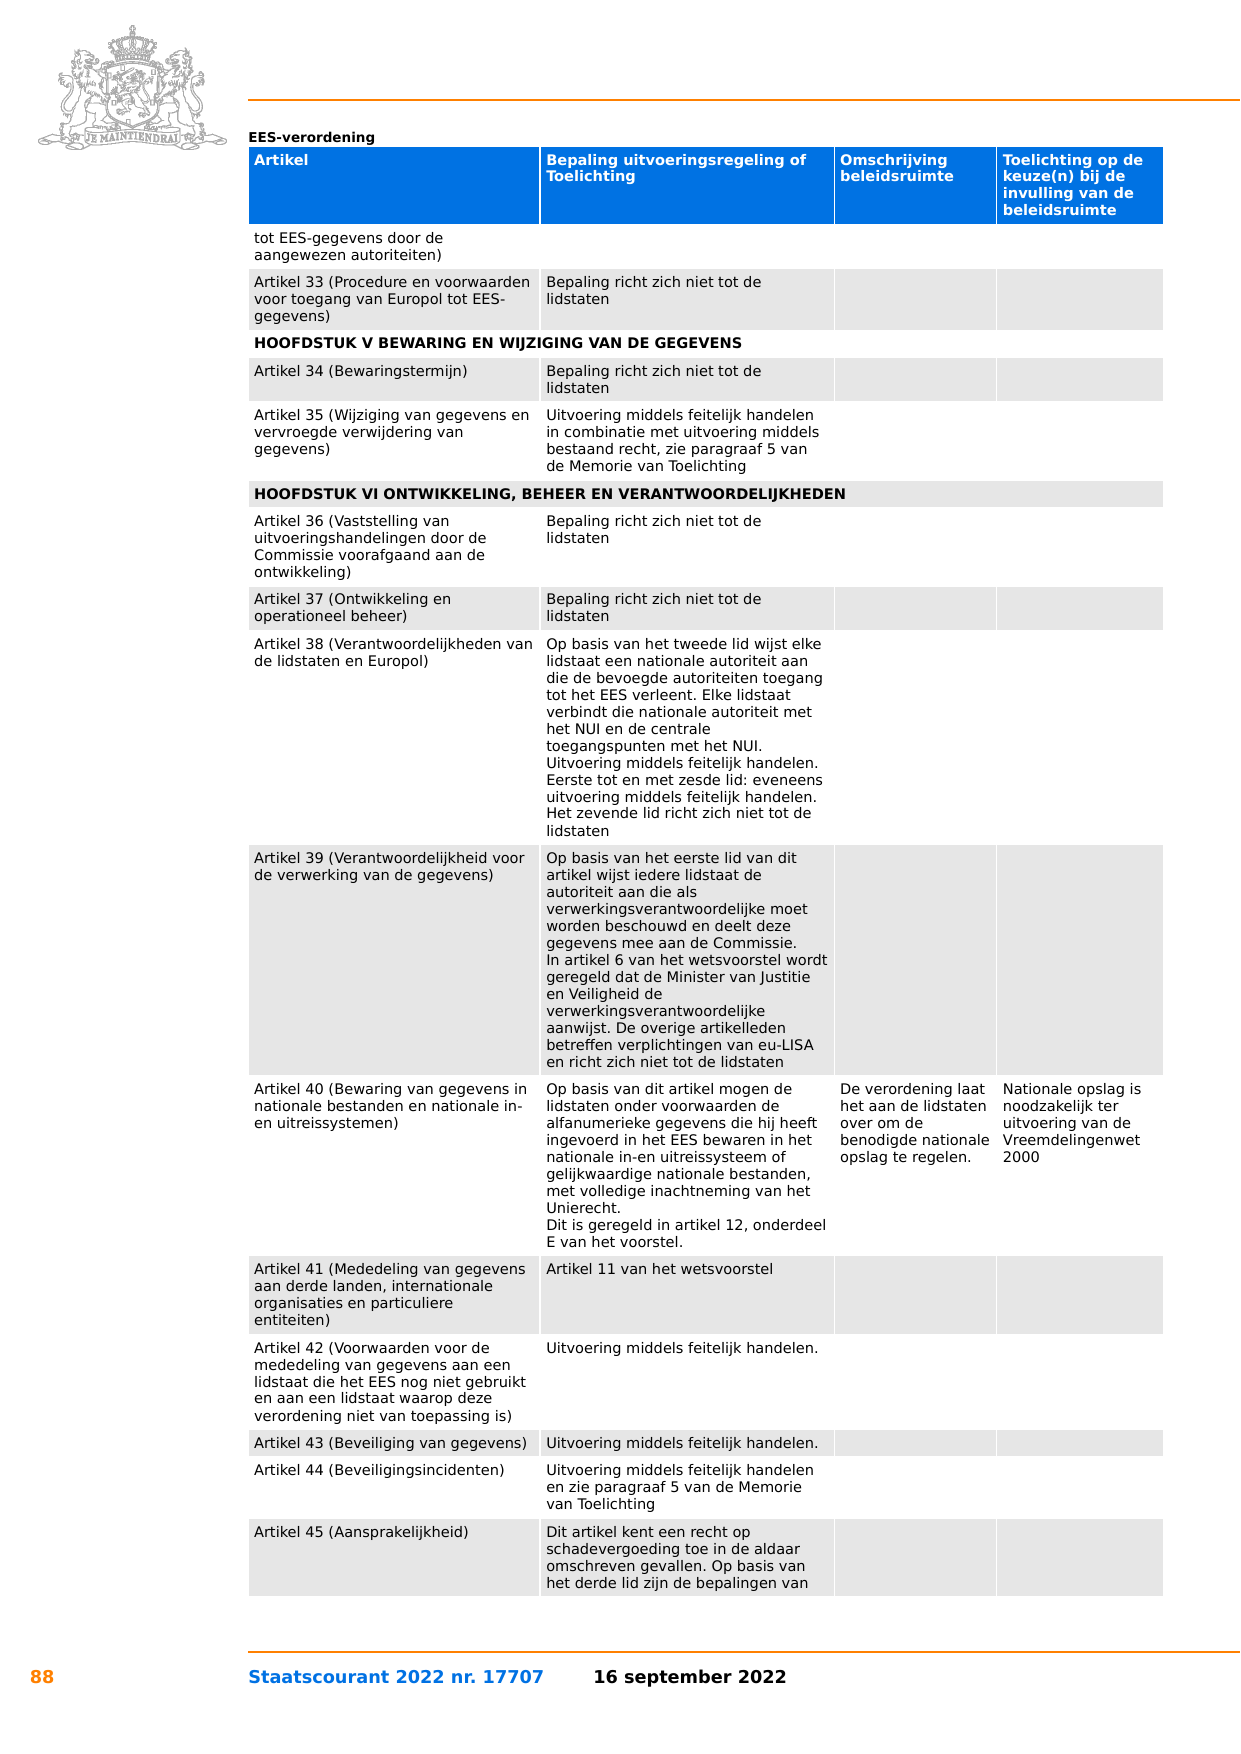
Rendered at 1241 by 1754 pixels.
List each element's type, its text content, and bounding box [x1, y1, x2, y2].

table_cell Artikel 43 (Beveiliging van gegevens) [249, 1430, 539, 1456]
table_cell Nationale opslag is noodzakelijk ter uitvoering van de Vreemdelingenwet 2000 [997, 1076, 1163, 1255]
table_cell [997, 587, 1163, 630]
table_cell [835, 1519, 996, 1596]
table_cell Artikel 37 (Ontwikkeling en operationeel beheer) [249, 587, 539, 630]
table_cell [997, 845, 1163, 1075]
table_cell Bepaling richt zich niet tot de lidstaten [541, 269, 834, 330]
picture [38, 25, 227, 150]
table_cell tot EES-gegevens door de aangewezen autoriteiten) [249, 225, 539, 268]
table_cell [835, 631, 996, 844]
table_cell Uitvoering middels feitelijk handelen. [541, 1430, 834, 1456]
table_cell Artikel 33 (Procedure en voorwaarden voor toegang van Europol tot EES-gegevens) [249, 269, 539, 330]
table_cell [835, 1430, 996, 1456]
table_cell Artikel 41 (Mededeling van gegevens aan derde landen, internationale organisaties en particuliere entiteiten) [249, 1256, 539, 1334]
table_cell [835, 508, 996, 586]
table_cell Omschrijving beleidsruimte [835, 147, 996, 224]
table_cell [835, 1458, 996, 1518]
table_cell Uitvoering middels feitelijk handelen in combinatie met uitvoering middels bestaand recht, zie paragraaf 5 van de Memorie van Toelichting [541, 403, 834, 480]
table_cell [997, 1430, 1163, 1456]
table_cell [541, 225, 834, 268]
table_cell De verordening laat het aan de lidstaten over om de benodigde nationale opslag te regelen. [835, 1076, 996, 1255]
table_cell Uitvoering middels feitelijk handelen en zie paragraaf 5 van de Memorie van Toelichting [541, 1458, 834, 1518]
table_cell [997, 225, 1163, 268]
table_cell [997, 269, 1163, 330]
table_cell Bepaling uitvoeringsregeling of Toelichting [541, 147, 834, 224]
table_cell Artikel 44 (Beveiligingsincidenten) [249, 1458, 539, 1518]
table_cell [835, 403, 996, 480]
table_cell Dit artikel kent een recht op schadevergoeding toe in de aldaar omschreven gevallen. Op basis van het derde lid zijn de bepalingen van [541, 1519, 834, 1596]
table_cell Toelichting op de keuze(n) bij de invulling van de beleidsruimte [997, 147, 1163, 224]
table_cell Bepaling richt zich niet tot de lidstaten [541, 508, 834, 586]
table_cell [997, 1519, 1163, 1596]
table_cell Op basis van het eerste lid van dit artikel wijst iedere lidstaat de autoriteit aan die als verwerkingsverantwoordelijke moet worden beschouwd en deelt deze gegevens mee aan de Commissie. In artikel 6 van het wetsvoorstel wordt geregeld dat de Minister van Justitie en Veiligheid de verwerkingsverantwoordelijke aanwijst. De overige artikelleden betreffen verplichtingen van eu-LISA en richt zich niet tot de lidstaten [541, 845, 834, 1075]
table_cell Artikel 40 (Bewaring van gegevens in nationale bestanden en nationale in-en uitreissystemen) [249, 1076, 539, 1255]
table_cell Artikel [249, 147, 539, 224]
table_cell Op basis van dit artikel mogen de lidstaten onder voorwaarden de alfanumerieke gegevens die hij heeft ingevoerd in het EES bewaren in het nationale in-en uitreissysteem of gelijkwaardige nationale bestanden, met volledige inachtneming van het Unierecht. Dit is geregeld in artikel 12, onderdeel E van het voorstel. [541, 1076, 834, 1255]
table_cell [835, 1256, 996, 1334]
table_cell [997, 358, 1163, 401]
table_cell Artikel 45 (Aansprakelijkheid) [249, 1519, 539, 1596]
table_cell [997, 1335, 1163, 1429]
table_cell [835, 358, 996, 401]
table_cell HOOFDSTUK V BEWARING EN WIJZIGING VAN DE GEGEVENS [249, 331, 1163, 357]
table_cell [997, 1256, 1163, 1334]
table_cell [835, 269, 996, 330]
table_cell Uitvoering middels feitelijk handelen. [541, 1335, 834, 1429]
table_cell Artikel 38 (Verantwoordelijkheden van de lidstaten en Europol) [249, 631, 539, 844]
table_cell [997, 631, 1163, 844]
table_cell Bepaling richt zich niet tot de lidstaten [541, 358, 834, 401]
table_cell [997, 508, 1163, 586]
table_cell Artikel 42 (Voorwaarden voor de mededeling van gegevens aan een lidstaat die het EES nog niet gebruikt en aan een lidstaat waarop deze verordening niet van toepassing is) [249, 1335, 539, 1429]
table_cell Artikel 34 (Bewaringstermijn) [249, 358, 539, 401]
table_cell [835, 225, 996, 268]
table_cell Bepaling richt zich niet tot de lidstaten [541, 587, 834, 630]
table_cell Artikel 36 (Vaststelling van uitvoeringshandelingen door de Commissie voorafgaand aan de ontwikkeling) [249, 508, 539, 586]
table_cell Op basis van het tweede lid wijst elke lidstaat een nationale autoriteit aan die de bevoegde autoriteiten toegang tot het EES verleent. Elke lidstaat verbindt die nationale autoriteit met het NUI en de centrale toegangspunten met het NUI. Uitvoering middels feitelijk handelen. Eerste tot en met zesde lid: eveneens uitvoering middels feitelijk handelen. Het zevende lid richt zich niet tot de lidstaten [541, 631, 834, 844]
table_cell [835, 1335, 996, 1429]
table_cell [997, 1458, 1163, 1518]
table_cell [835, 587, 996, 630]
table_cell [997, 403, 1163, 480]
table_cell Artikel 35 (Wijziging van gegevens en vervroegde verwijdering van gegevens) [249, 403, 539, 480]
table_cell HOOFDSTUK VI ONTWIKKELING, BEHEER EN VERANTWOORDELIJKHEDEN [249, 481, 1163, 507]
table_cell [835, 845, 996, 1075]
table_cell Artikel 11 van het wetsvoorstel [541, 1256, 834, 1334]
table_cell Artikel 39 (Verantwoordelijkheid voor de verwerking van de gegevens) [249, 845, 539, 1075]
table_header EES-verordening [248, 130, 1163, 146]
